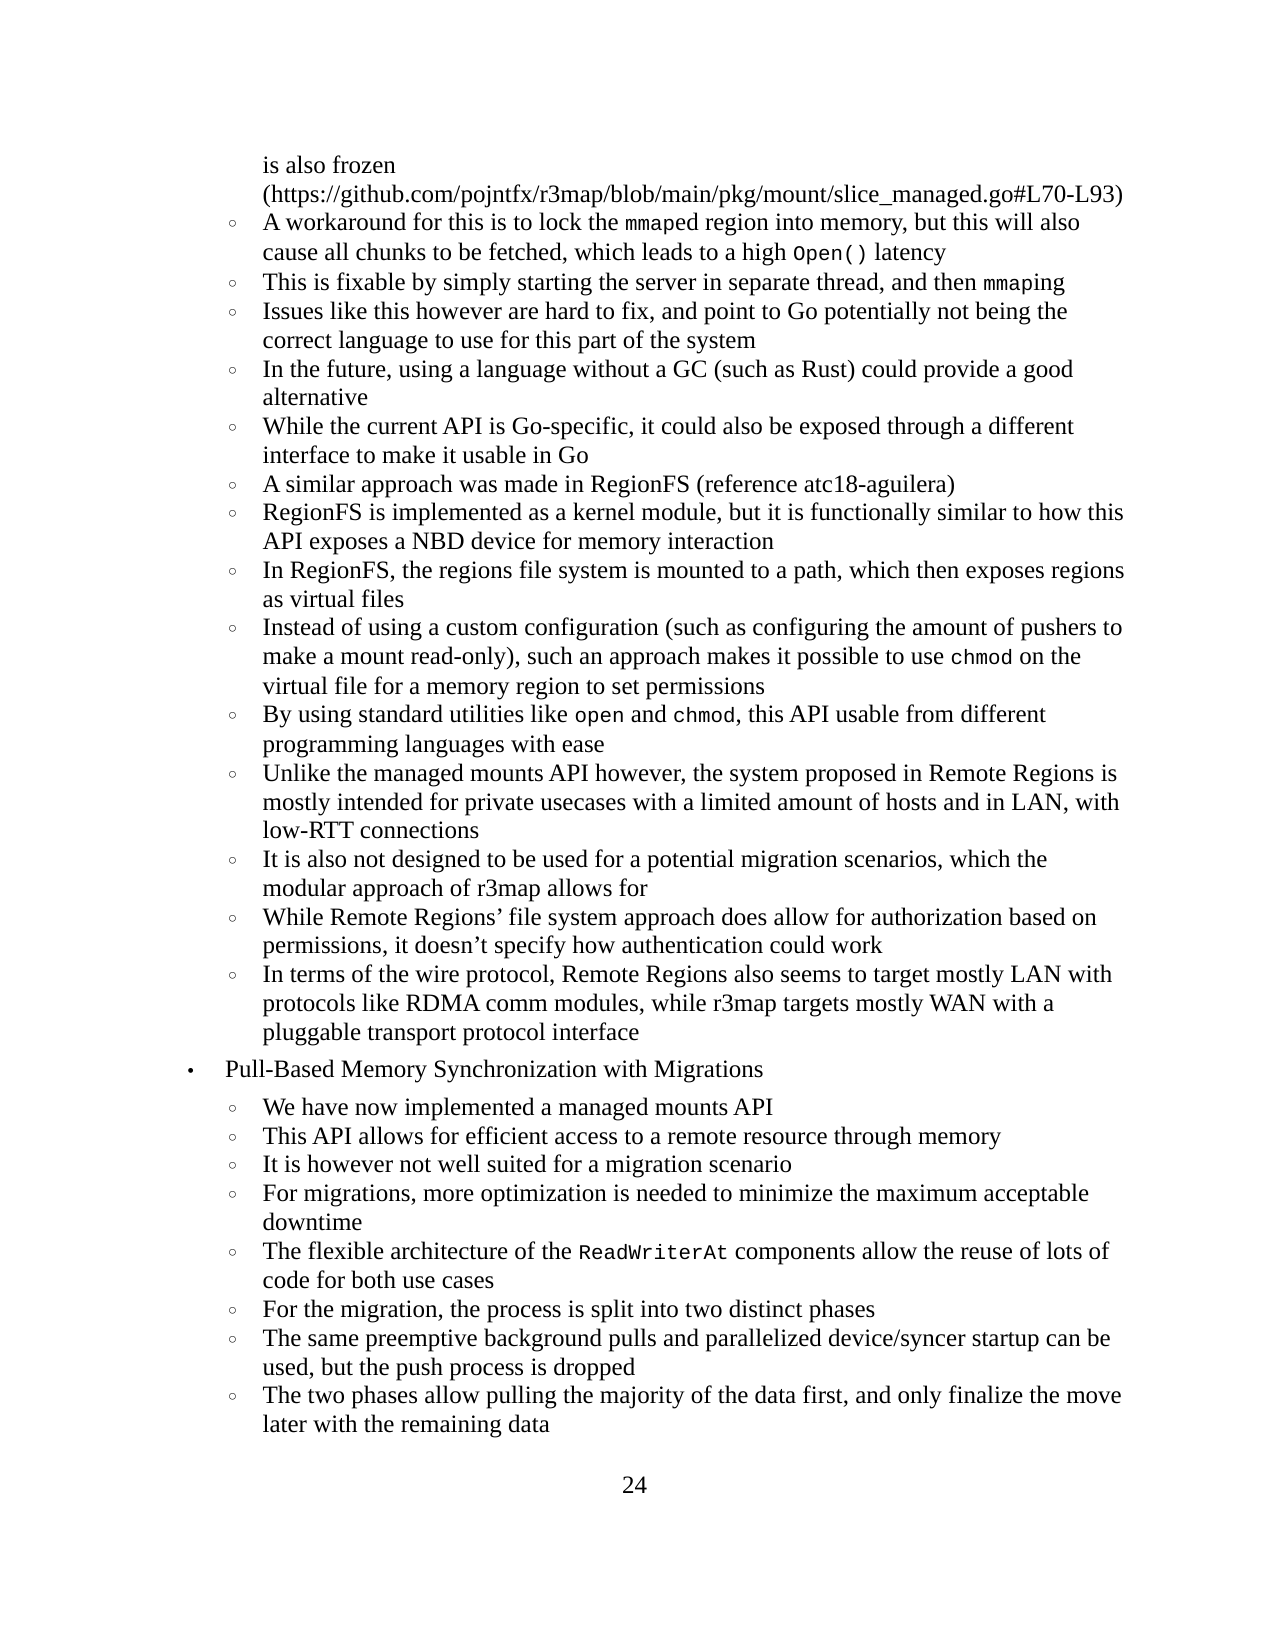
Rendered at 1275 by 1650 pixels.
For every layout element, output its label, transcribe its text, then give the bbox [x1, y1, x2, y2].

list By using standard utilities like open and chmod, this API usable from different programming languages with ease [225, 699, 1125, 758]
list In the future, using a language without a GC (such as Rust) could provide a good alternative [225, 354, 1125, 411]
list It is also not designed to be used for a potential migration scenarios, which the modular approach of r3map allows for [225, 844, 1125, 902]
list The flexible architecture of the ReadWriterAt components allow the reuse of lots of code for both use cases [225, 1236, 1125, 1294]
list Pull-Based Memory Synchronization with Migrations [187, 1054, 1125, 1083]
list This API allows for efficient access to a remote resource through memory [225, 1121, 1125, 1149]
list While Remote Regions’ file system approach does allow for authorization based on permissions, it doesn’t specify how authentication could work [225, 902, 1125, 959]
list For migrations, more optimization is needed to minimize the maximum acceptable downtime [225, 1178, 1125, 1236]
list A workaround for this is to lock the mmaped region into memory, but this will also cause all chunks to be fetched, which leads to a high Open() latency [225, 207, 1125, 267]
list We have now implemented a managed mounts API [225, 1092, 1125, 1121]
list Unlike the managed mounts API however, the system proposed in Remote Regions is mostly intended for private usecases with a limited amount of hosts and in LAN, with low-RTT connections [225, 758, 1125, 844]
list is also frozen (https://github.com/pojntfx/r3map/blob/main/pkg/mount/slice_managed.go#L70-L93) [225, 150, 1125, 207]
list Issues like this however are hard to fix, and point to Go potentially not being the correct language to use for this part of the system [225, 296, 1125, 354]
list While the current API is Go-specific, it could also be exposed through a different interface to make it usable in Go [225, 411, 1125, 469]
list Instead of using a custom configuration (such as configuring the amount of pushers to make a mount read-only), such an approach makes it possible to use chmod on the virtual file for a memory region to set permissions [225, 612, 1125, 699]
list The same preemptive background pulls and parallelized device/syncer startup can be used, but the push process is dropped [225, 1323, 1125, 1380]
list In RegionFS, the regions file system is mounted to a path, which then exposes regions as virtual files [225, 555, 1125, 612]
list This is fixable by simply starting the server in separate thread, and then mmaping [225, 267, 1125, 296]
list The two phases allow pulling the majority of the data first, and only finalize the move later with the remaining data [225, 1380, 1125, 1438]
list In terms of the wire protocol, Remote Regions also seems to target mostly LAN with protocols like RDMA comm modules, while r3map targets mostly WAN with a pluggable transport protocol interface [225, 959, 1125, 1045]
list RegionFS is implemented as a kernel module, but it is functionally similar to how this API exposes a NBD device for memory interaction [225, 497, 1125, 555]
list A similar approach was made in RegionFS (reference atc18-aguilera) [225, 469, 1125, 497]
list For the migration, the process is split into two distinct phases [225, 1294, 1125, 1323]
list It is however not well suited for a migration scenario [225, 1149, 1125, 1178]
